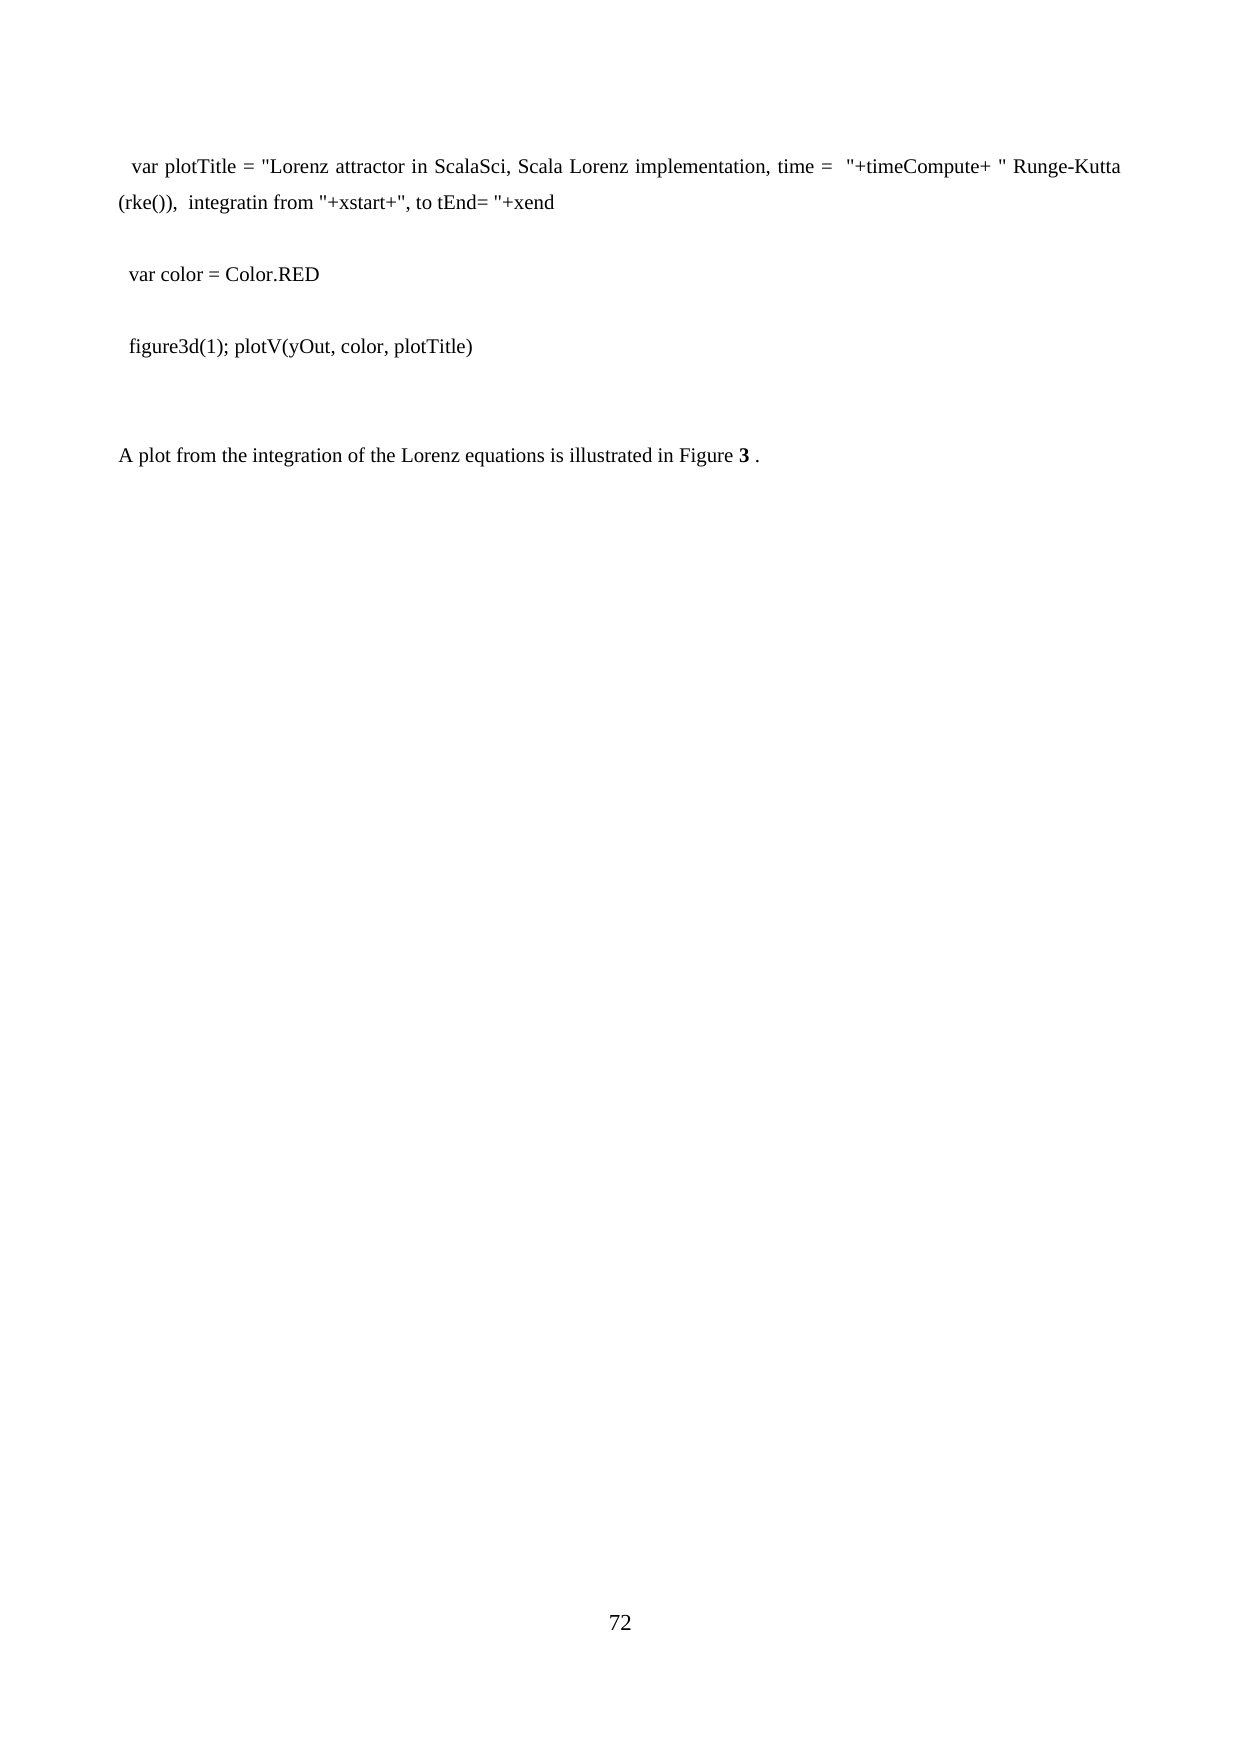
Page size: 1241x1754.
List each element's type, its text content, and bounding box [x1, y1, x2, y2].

text A plot from the integration of the Lorenz equations is illustrated in Figure 3 . [118, 442, 1122, 467]
text var color = Color.RED [118, 262, 1122, 286]
text var plotTitle = "Lorenz attractor in ScalaSci, Scala Lorenz implementation, time = "+timeCompute+ " Runge-Kutta (rke()), integratin from "+xstart+", to tEnd= "+xend [118, 154, 1122, 214]
text figure3d(1); plotV(yOut, color, plotTitle) [118, 334, 1122, 358]
